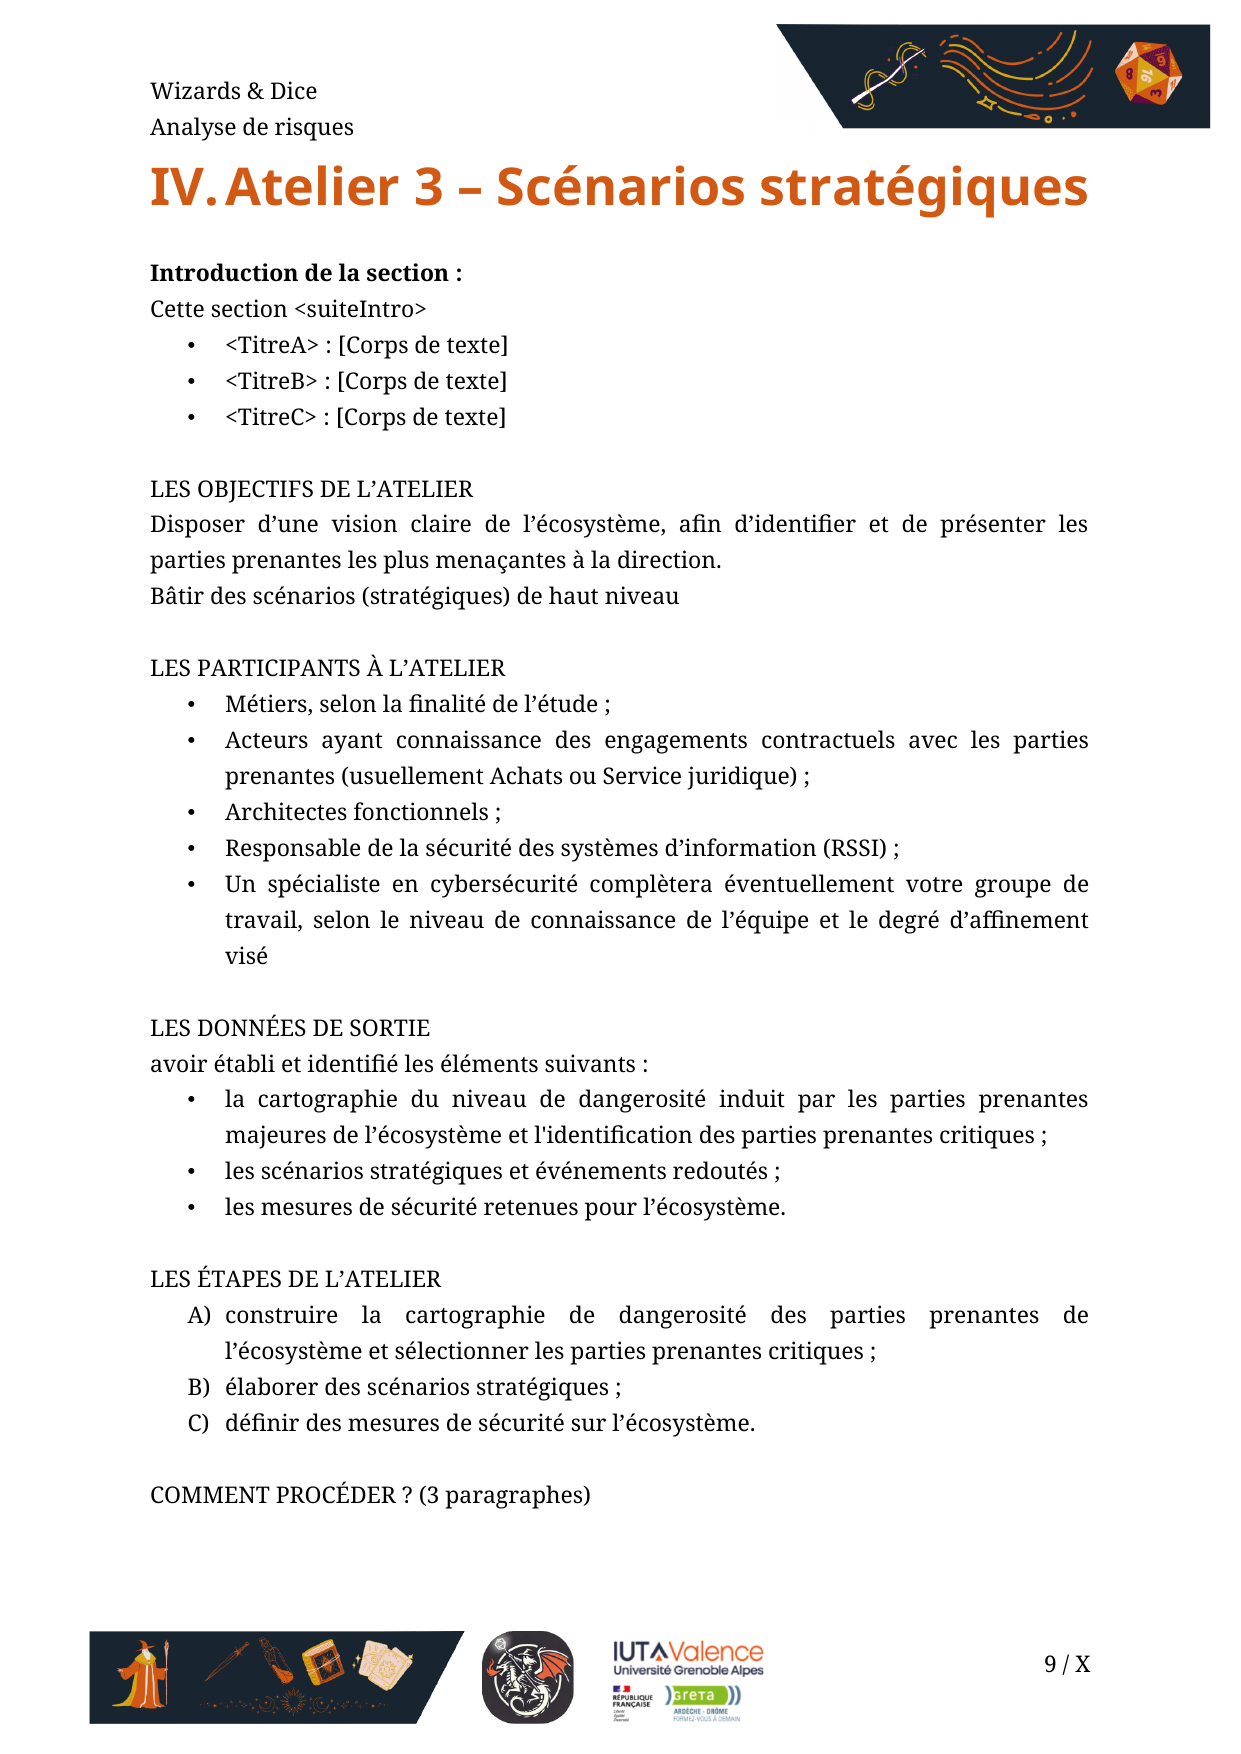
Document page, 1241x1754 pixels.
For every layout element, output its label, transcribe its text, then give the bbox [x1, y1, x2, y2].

text Introduction de la section : [150, 257, 1090, 288]
list Un spécialiste en cybersécurité complètera éventuellement votre groupe de travail, selon le niveau de connaissance de l’équipe et le degré d’affinement visé [187, 868, 1090, 971]
list définir des mesures de sécurité sur l’écosystème. [187, 1407, 1090, 1438]
list construire la cartographie de dangerosité des parties prenantes de l’écosystème et sélectionner les parties prenantes critiques ; [187, 1299, 1090, 1366]
text COMMENT PROCÉDER ? (3 paragraphes) [150, 1479, 1090, 1510]
list les mesures de sécurité retenues pour l’écosystème. [187, 1191, 1090, 1222]
text LES PARTICIPANTS À L’ATELIER [150, 652, 1090, 683]
list élaborer des scénarios stratégiques ; [187, 1371, 1090, 1402]
text LES ÉTAPES DE L’ATELIER [150, 1263, 1090, 1294]
text LES OBJECTIFS DE L’ATELIER [150, 472, 1090, 504]
list <TitreB> : [Corps de texte] [187, 365, 1090, 396]
text avoir établi et identifié les éléments suivants : [150, 1047, 1090, 1079]
list <TitreC> : [Corps de texte] [187, 401, 1090, 432]
list Métiers, selon la finalité de l’étude ; [187, 688, 1090, 719]
picture [81, 1620, 788, 1733]
picture [771, 21, 1218, 131]
text Disposer d’une vision claire de l’écosystème, afin d’identifier et de présenter les parties prenantes les plus menaçantes à la direction. [150, 508, 1090, 576]
list les scénarios stratégiques et événements redoutés ; [187, 1155, 1090, 1187]
list <TitreA> : [Corps de texte] [187, 329, 1090, 360]
subtitle Atelier 3 – Scénarios stratégiques [150, 150, 1090, 221]
list Acteurs ayant connaissance des engagements contractuels avec les parties prenantes (usuellement Achats ou Service juridique) ; [187, 724, 1090, 791]
list Responsable de la sécurité des systèmes d’information (RSSI) ; [187, 832, 1090, 863]
text Bâtir des scénarios (stratégiques) de haut niveau [150, 580, 1090, 612]
list la cartographie du niveau de dangerosité induit par les parties prenantes majeures de l’écosystème et l'identification des parties prenantes critiques ; [187, 1083, 1090, 1151]
text Cette section <suiteIntro> [150, 293, 1090, 324]
text LES DONNÉES DE SORTIE [150, 1012, 1090, 1043]
list Architectes fonctionnels ; [187, 796, 1090, 827]
